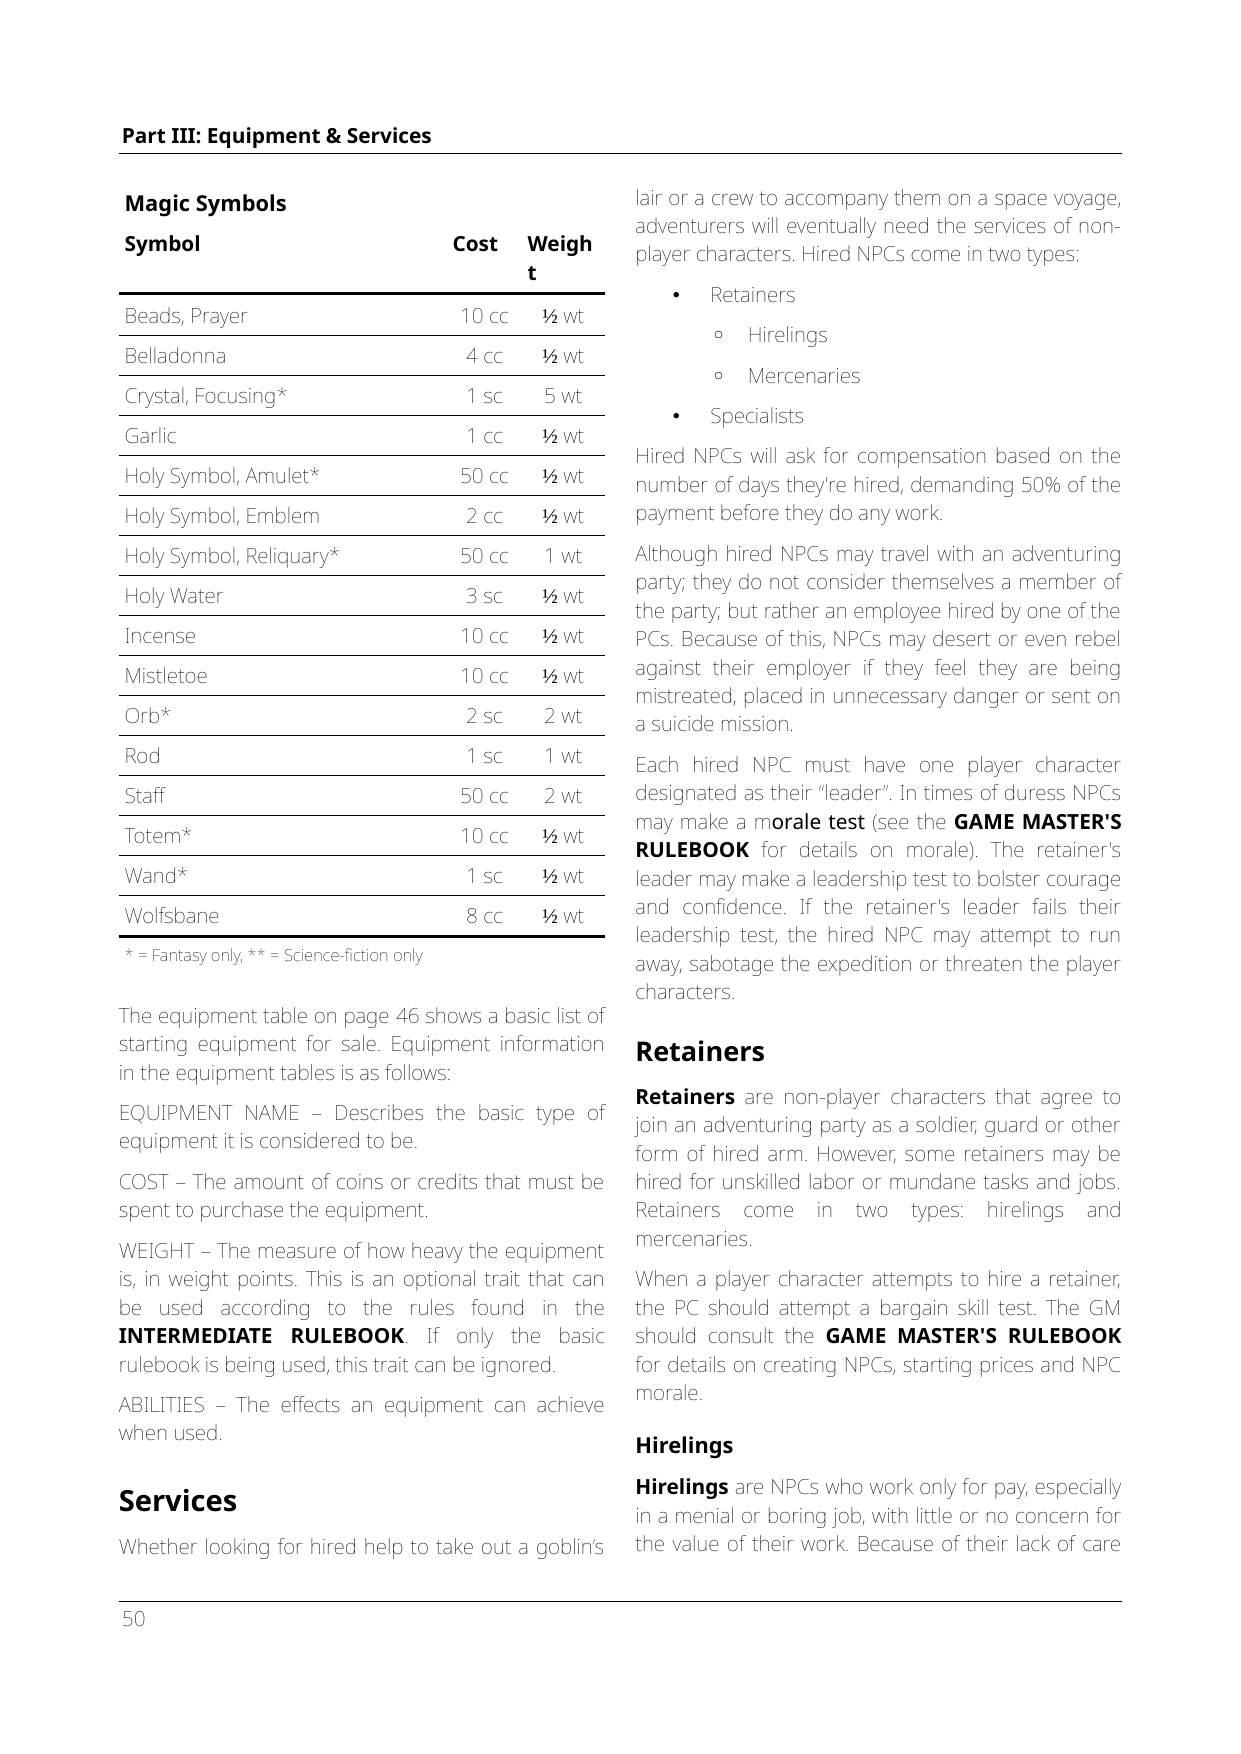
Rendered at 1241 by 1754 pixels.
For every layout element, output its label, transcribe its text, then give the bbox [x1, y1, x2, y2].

text Hirelings are NPCs who work only for pay, especially in a menial or boring job, with little or no concern for the value of their work. Because of their lack of care [635, 1472, 1122, 1558]
table_cell ½ wt [522, 496, 604, 535]
list Specialists [673, 401, 1122, 429]
table_cell 8 cc [447, 896, 522, 935]
table_cell Cost [447, 224, 522, 292]
table_cell Holy Symbol, Reliquary* [119, 536, 447, 575]
list Mercenaries [710, 361, 1122, 389]
table_cell Garlic [119, 416, 447, 455]
table_cell 1 sc [447, 736, 522, 775]
table_cell ½ wt [522, 856, 604, 895]
table_cell 1 sc [447, 376, 522, 415]
text EQUIPMENT NAME – Describes the basic type of equipment it is considered to be. [118, 1098, 605, 1155]
table_cell Wand* [119, 856, 447, 895]
table_cell 50 cc [447, 456, 522, 495]
text Although hired NPCs may travel with an adventuring party; they do not consider themselves a member of the party; but rather an employee hired by one of the PCs. Because of this, NPCs may desert or even rebel against their employer if they feel they are being mistreated, placed in unnecessary danger or sent on a suicide mission. [635, 539, 1122, 738]
table_cell 1 wt [522, 536, 604, 575]
table_cell ½ wt [522, 576, 604, 615]
table_cell 2 wt [522, 696, 604, 735]
table_cell 10 cc [447, 616, 522, 655]
table_cell Beads, Prayer [119, 295, 447, 335]
text Hired NPCs will ask for compensation based on the number of days they're hired, demanding 50% of the payment before they do any work. [635, 442, 1122, 527]
table_cell 2 sc [447, 696, 522, 735]
table_cell Weight [522, 224, 604, 292]
table_cell ½ wt [522, 656, 604, 695]
text ABILITIES – The effects an equipment can achieve when used. [118, 1390, 605, 1447]
table_cell 10 cc [447, 656, 522, 695]
table_cell ½ wt [522, 336, 604, 375]
list Hirelings [710, 320, 1122, 349]
text WEIGHT – The measure of how heavy the equipment is, in weight points. This is an optional trait that can be used according to the rules found in the INTERMEDIATE RULEBOOK. If only the basic rulebook is being used, this trait can be ignored. [118, 1236, 605, 1378]
table_cell ½ wt [522, 896, 604, 935]
table_cell ½ wt [522, 456, 604, 495]
table_cell Holy Symbol, Amulet* [119, 456, 447, 495]
table_cell Wolfsbane [119, 896, 447, 935]
table_cell 50 cc [447, 776, 522, 815]
text COST – The amount of coins or credits that must be spent to purchase the equipment. [118, 1167, 605, 1224]
table_cell Orb* [119, 696, 447, 735]
table_cell Incense [119, 616, 447, 655]
table_cell 2 wt [522, 776, 604, 815]
table_cell Belladonna [119, 336, 447, 375]
table_cell 2 cc [447, 496, 522, 535]
text Retainers are non-player characters that agree to join an adventuring party as a soldier, guard or other form of hired arm. However, some retainers may be hired for unskilled labor or mundane tasks and jobs. Retainers come in two types: hirelings and mercenaries. [635, 1082, 1122, 1252]
table_cell ½ wt [522, 416, 604, 455]
table_cell Holy Water [119, 576, 447, 615]
text When a player character attempts to hire a retainer, the PC should attempt a bargain skill test. The GM should consult the GAME MASTER'S RULEBOOK for details on creating NPCs, starting prices and NPC morale. [635, 1264, 1122, 1407]
text Each hired NPC must have one player character designated as their “leader”. In times of duress NPCs may make a morale test (see the GAME MASTER'S RULEBOOK for details on morale). The retainer's leader may make a leadership test to bolster courage and confidence. If the retainer's leader fails their leadership test, the hired NPC may attempt to run away, sabotage the expedition or threaten the player characters. [635, 750, 1122, 1006]
text The equipment table on page 31 shows a basic list of starting equipment for sale. Equipment information in the equipment tables is as follows: [118, 972, 605, 1086]
table_cell * = Fantasy only, ** = Science-fiction only [119, 938, 604, 972]
table_cell 1 cc [447, 416, 522, 455]
subtitle Services [118, 1480, 605, 1519]
table_cell 3 sc [447, 576, 522, 615]
table_cell ½ wt [522, 295, 604, 335]
subtitle Retainers [635, 1032, 1122, 1069]
table_cell 1 wt [522, 736, 604, 775]
table_cell 10 cc [447, 816, 522, 855]
table_cell 10 cc [447, 295, 522, 335]
table_cell Rod [119, 736, 447, 775]
table_cell Mistletoe [119, 656, 447, 695]
table_header Magic Symbols [119, 183, 604, 224]
table_cell Totem* [119, 816, 447, 855]
text Whether looking for hired help to take out a goblin’s [118, 1532, 605, 1560]
table_cell 50 cc [447, 536, 522, 575]
table_cell 1 sc [447, 856, 522, 895]
table_cell Symbol [119, 224, 447, 292]
table_cell 4 cc [447, 336, 522, 375]
table_cell Crystal, Focusing* [119, 376, 447, 415]
list Retainers [673, 280, 1122, 308]
text lair or a crew to accompany them on a space voyage, adventurers will eventually need the services of non-player characters. Hired NPCs come in two types: [635, 183, 1122, 268]
table_cell ½ wt [522, 616, 604, 655]
text Hirelings [635, 1431, 1122, 1460]
table_cell Holy Symbol, Emblem [119, 496, 447, 535]
table_cell 5 wt [522, 376, 604, 415]
table_cell Staff [119, 776, 447, 815]
table_cell ½ wt [522, 816, 604, 855]
